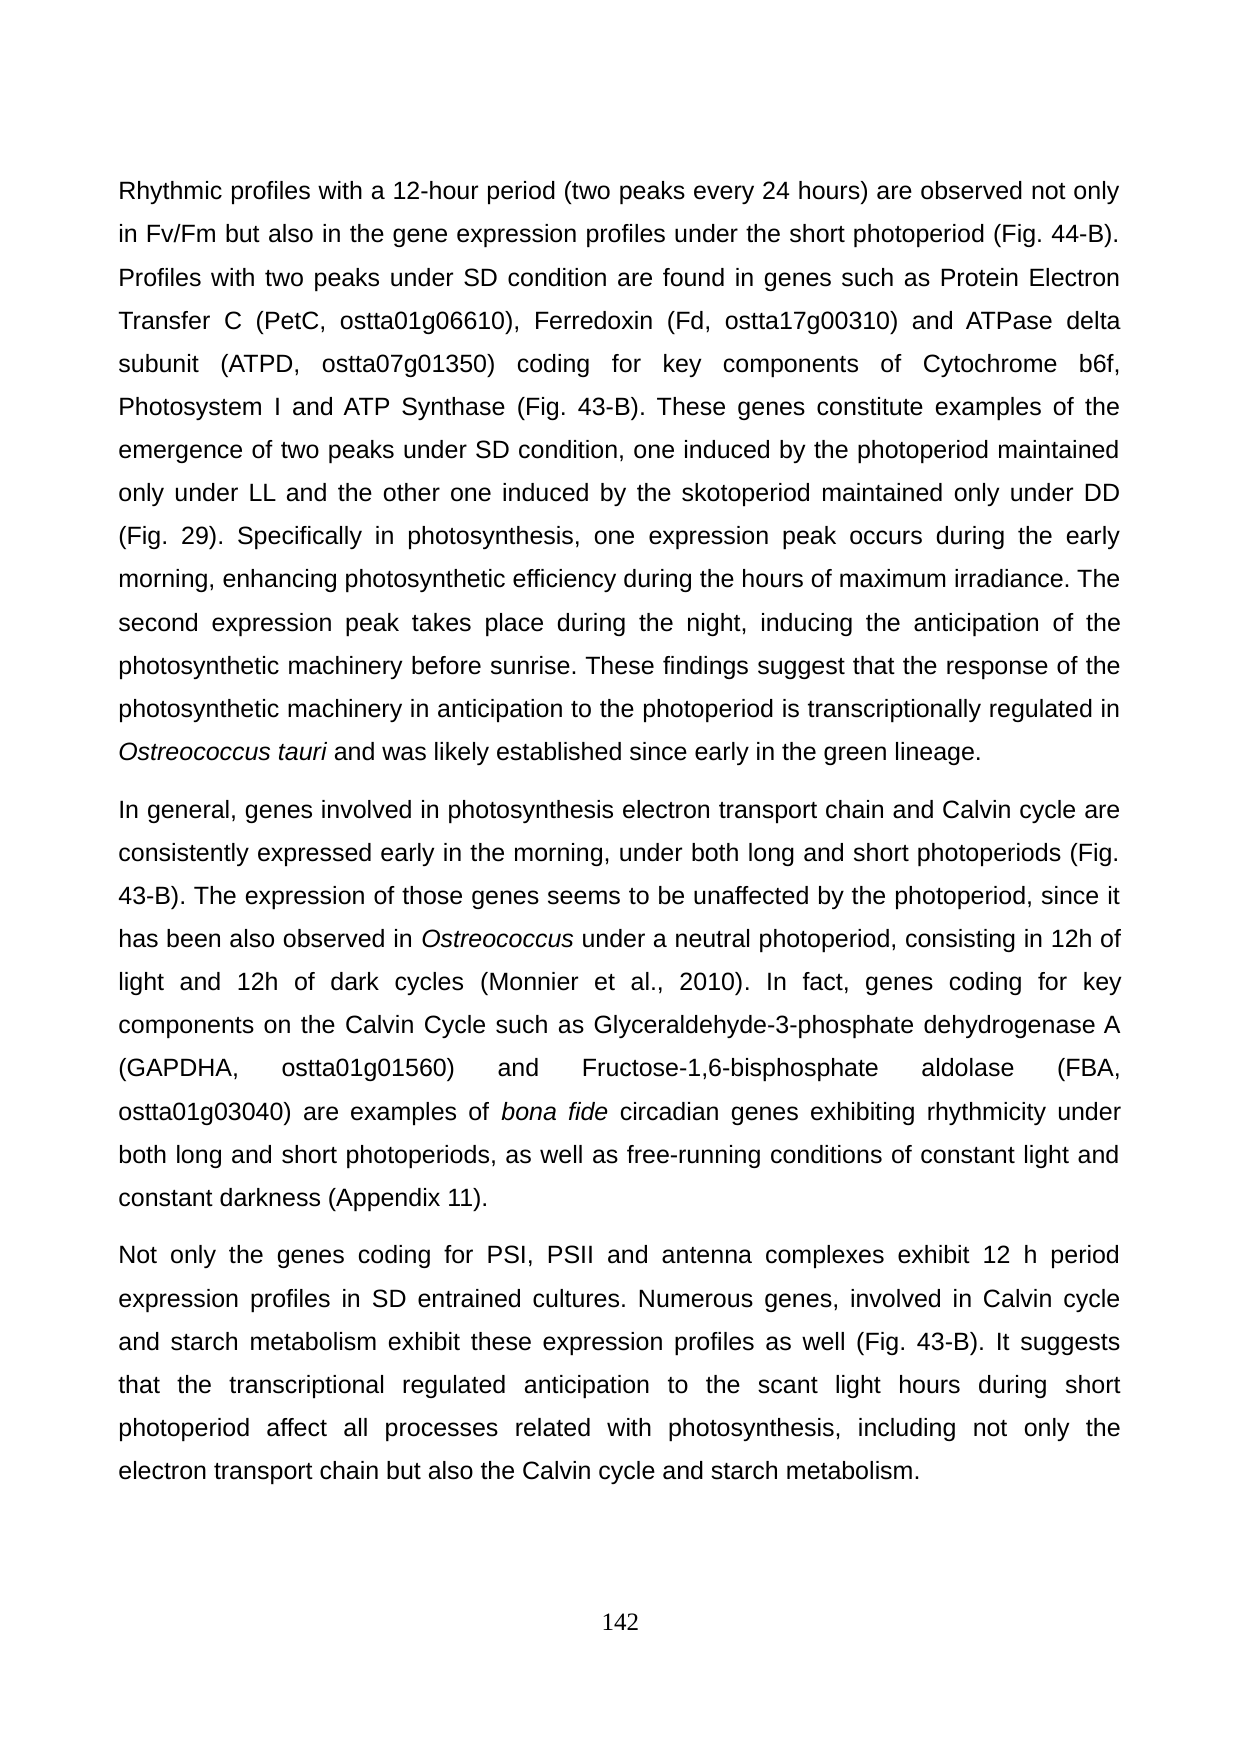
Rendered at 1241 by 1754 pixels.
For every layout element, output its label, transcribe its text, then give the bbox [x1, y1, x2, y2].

text Not only the genes coding for PSI, PSII and antenna complexes exhibit 12 h period expression profiles in SD entrained cultures. Numerous genes, involved in Calvin cycle and starch metabolism exhibit these expression profiles as well (Fig. 43-B). It suggests that the transcriptional regulated anticipation to the scant light hours during short photoperiod affect all processes related with photosynthesis, including not only the electron transport chain but also the Calvin cycle and starch metabolism. [118, 1241, 1122, 1485]
text In general, genes involved in photosynthesis electron transport chain and Calvin cycle are consistently expressed early in the morning, under both long and short photoperiods (Fig. 43-B). The expression of those genes seems to be unaffected by the photoperiod, since it has been also observed in Ostreococcus under a neutral photoperiod, consisting in 12h of light and 12h of dark cycles (Monnier et al., 2010)⁠. In fact, genes coding for key components on the Calvin Cycle such as Glyceraldehyde-3-phosphate dehydrogenase A (GAPDHA, ostta01g01560) and Fructose-1,6-bisphosphate aldolase (FBA, ostta01g03040) are examples of bona fide circadian genes exhibiting rhythmicity under both long and short photoperiods, as well as free-running conditions of constant light and constant darkness (Appendix 11). [118, 795, 1122, 1212]
text Rhythmic profiles with a 12-hour period (two peaks every 24 hours) are observed not only in Fv/Fm but also in the gene expression profiles under the short photoperiod (Fig. 44-B). Profiles with two peaks under SD condition are found in genes such as Protein Electron Transfer C (PetC, ostta01g06610), Ferredoxin (Fd, ostta17g00310) and ATPase delta subunit (ATPD, ostta07g01350) coding for key components of Cytochrome b6f, Photosystem I and ATP Synthase (Fig. 43-B). These genes constitute examples of the emergence of two peaks under SD condition, one induced by the photoperiod maintained only under LL and the other one induced by the skotoperiod maintained only under DD (Fig. 29). Specifically in photosynthesis, one expression peak occurs during the early morning, enhancing photosynthetic efficiency during the hours of maximum irradiance. The second expression peak takes place during the night, inducing the anticipation of the photosynthetic machinery before sunrise. These findings suggest that the response of the photosynthetic machinery in anticipation to the photoperiod is transcriptionally regulated in Ostreococcus tauri and was likely established since early in the green lineage. [118, 176, 1122, 766]
